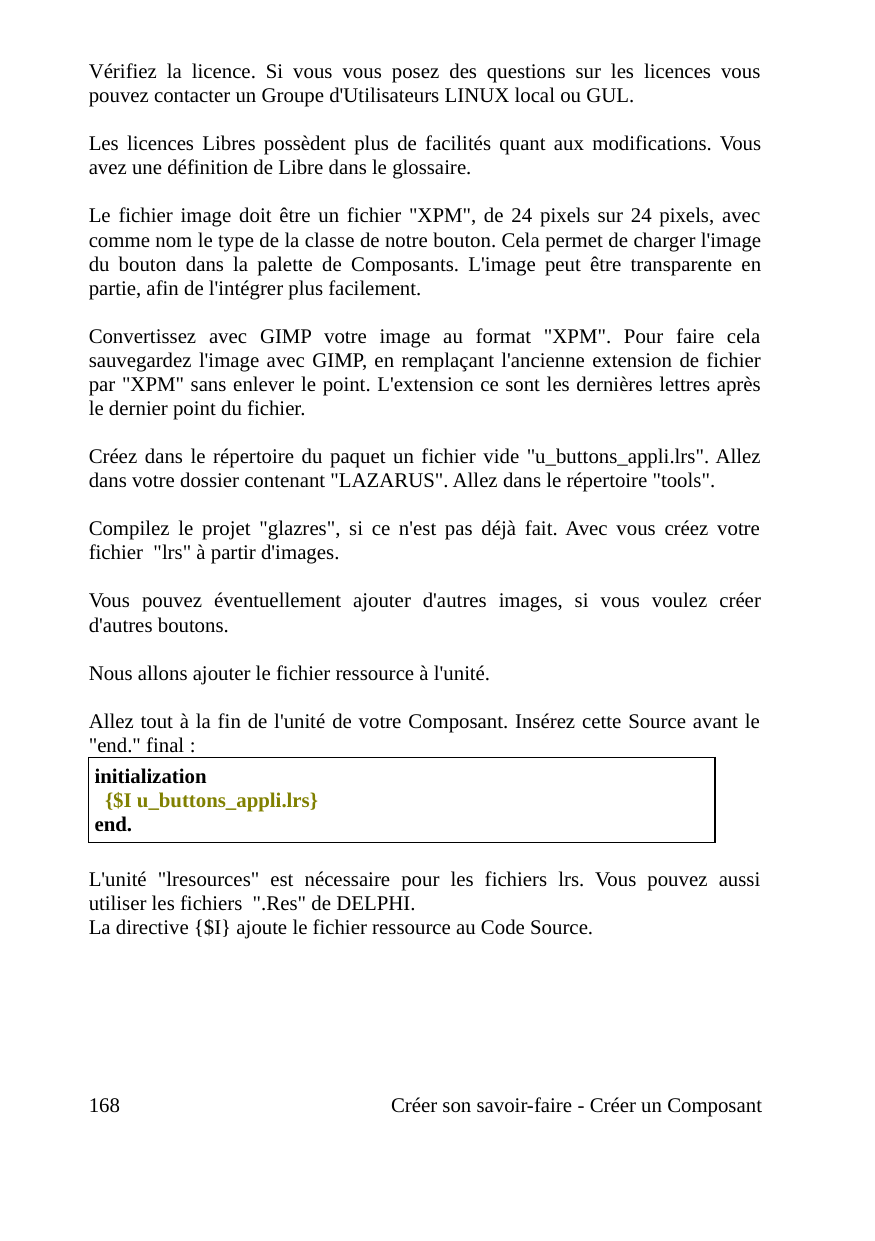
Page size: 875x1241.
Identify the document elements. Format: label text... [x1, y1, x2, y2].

text Vérifiez la licence. Si vous vous posez des questions sur les licences vous pouvez contacter un Groupe d'Utilisateurs LINUX local ou GUL. [88, 59, 762, 107]
table_header initialization {$I u_buttons_appli.lrs} end. [89, 758, 714, 842]
text Créez dans le répertoire du paquet un fichier vide "u_buttons_appli.lrs". Allez dans votre dossier contenant "LAZARUS". Allez dans le répertoire "tools". [88, 444, 762, 492]
text L'unité "lresources" est nécessaire pour les fichiers lrs. Vous pouvez aussi utiliser les fichiers ".Res" de DELPHI. [88, 867, 762, 915]
text Convertissez avec GIMP votre image au format "XPM". Pour faire cela sauvegardez l'image avec GIMP, en remplaçant l'ancienne extension de fichier par "XPM" sans enlever le point. L'extension ce sont les dernières lettres après le dernier point du fichier. [88, 324, 762, 420]
text La directive {$I} ajoute le fichier ressource au Code Source. [88, 915, 762, 939]
text Les licences Libres possèdent plus de facilités quant aux modifications. Vous avez une définition de Libre dans le glossaire. [88, 131, 762, 179]
text Vous pouvez éventuellement ajouter d'autres images, si vous voulez créer d'autres boutons. [88, 588, 762, 637]
text Allez tout à la fin de l'unité de votre Composant. Insérez cette Source avant le "end." final : [88, 709, 762, 757]
text Compilez le projet "glazres", si ce n'est pas déjà fait. Avec vous créez votre fichier "lrs" à partir d'images. [88, 516, 762, 564]
text Le fichier image doit être un fichier "XPM", de 24 pixels sur 24 pixels, avec comme nom le type de la classe de notre bouton. Cela permet de charger l'image du bouton dans la palette de Composants. L'image peut être transparente en partie, afin de l'intégrer plus facilement. [88, 203, 762, 300]
text Nous allons ajouter le fichier ressource à l'unité. [88, 661, 762, 685]
